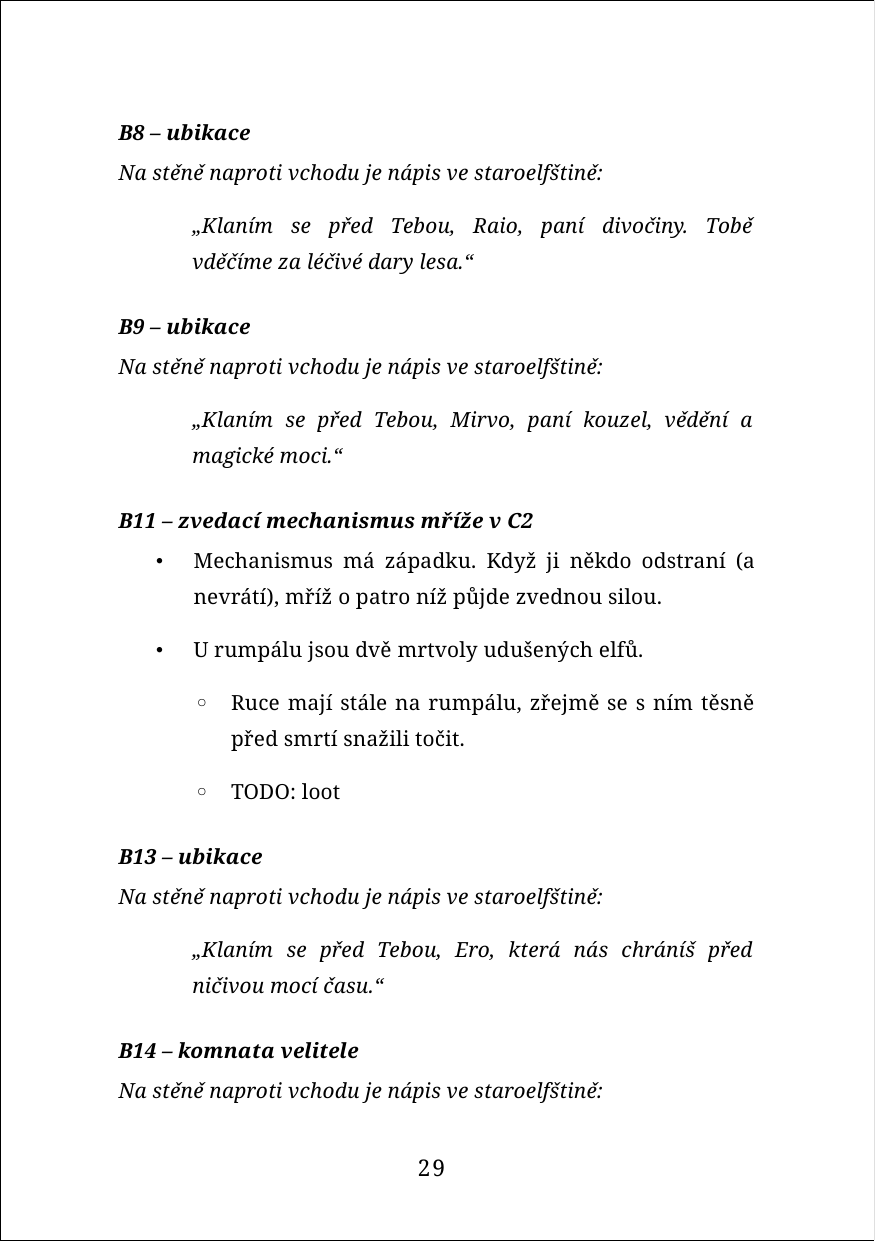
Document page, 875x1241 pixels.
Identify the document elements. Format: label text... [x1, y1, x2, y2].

subtitle B14 – komnata velitele [118, 1036, 756, 1064]
list U rumpálu jsou dvě mrtvoly udušených elfů. [156, 635, 756, 663]
list Ruce mají stále na rumpálu, zřejmě se s ním těsně před smrtí snažili točit. [193, 688, 756, 752]
text Na stěně naproti vchodu je nápis ve staroelfštině: [118, 1076, 756, 1105]
subtitle B9 – ubikace [118, 312, 756, 341]
text Na stěně naproti vchodu je nápis ve staroelfštině: [118, 352, 756, 381]
text „Klaním se před Tebou, Mirvo, paní kouzel, vědění a magické moci.“ [192, 406, 756, 469]
subtitle B11 – zvedací mechanismus mříže v C2 [118, 506, 756, 534]
subtitle B8 – ubikace [118, 118, 756, 147]
subtitle B13 – ubikace [118, 842, 756, 871]
text Na stěně naproti vchodu je nápis ve staroelfštině: [118, 882, 756, 911]
text „Klaním se před Tebou, Raio, paní divočiny. Tobě vděčíme za léčivé dary lesa.“ [192, 212, 756, 276]
text „Klaním se před Tebou, Ero, která nás chráníš před ničivou mocí času.“ [192, 936, 756, 999]
text Na stěně naproti vchodu je nápis ve staroelfštině: [118, 158, 756, 187]
list Mechanismus má západku. Když ji někdo odstraní (a nevrátí), mříž o patro níž půjde zvednou silou. [156, 546, 756, 610]
list TODO: loot [193, 777, 756, 806]
